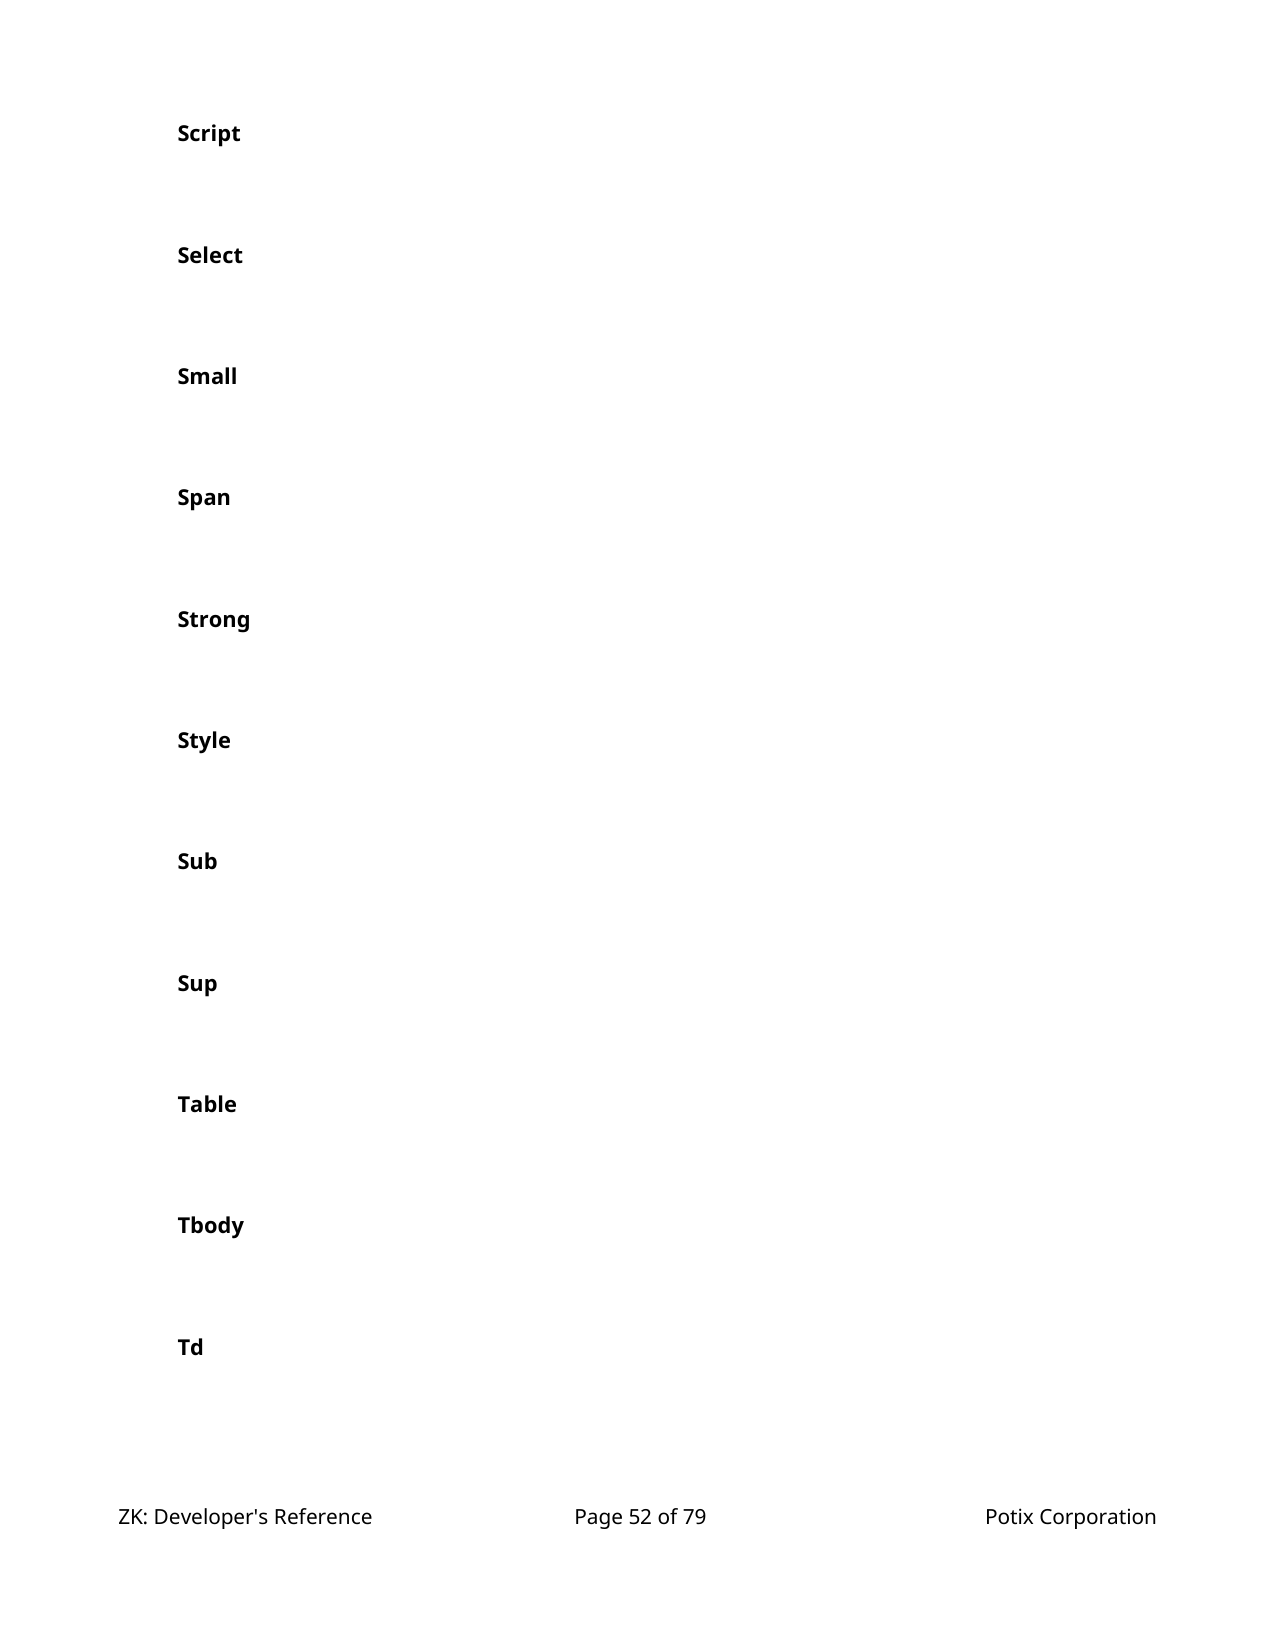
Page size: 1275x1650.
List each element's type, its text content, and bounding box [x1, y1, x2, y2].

subtitle Strong [177, 603, 1157, 633]
subtitle Tbody [177, 1210, 1157, 1240]
subtitle Span [177, 482, 1157, 512]
subtitle Select [177, 239, 1157, 269]
subtitle Sub [177, 846, 1157, 876]
subtitle Td [177, 1332, 1157, 1362]
subtitle Small [177, 361, 1157, 391]
subtitle Style [177, 725, 1157, 755]
subtitle Table [177, 1089, 1157, 1119]
subtitle Sup [177, 968, 1157, 998]
subtitle Script [177, 118, 1157, 148]
